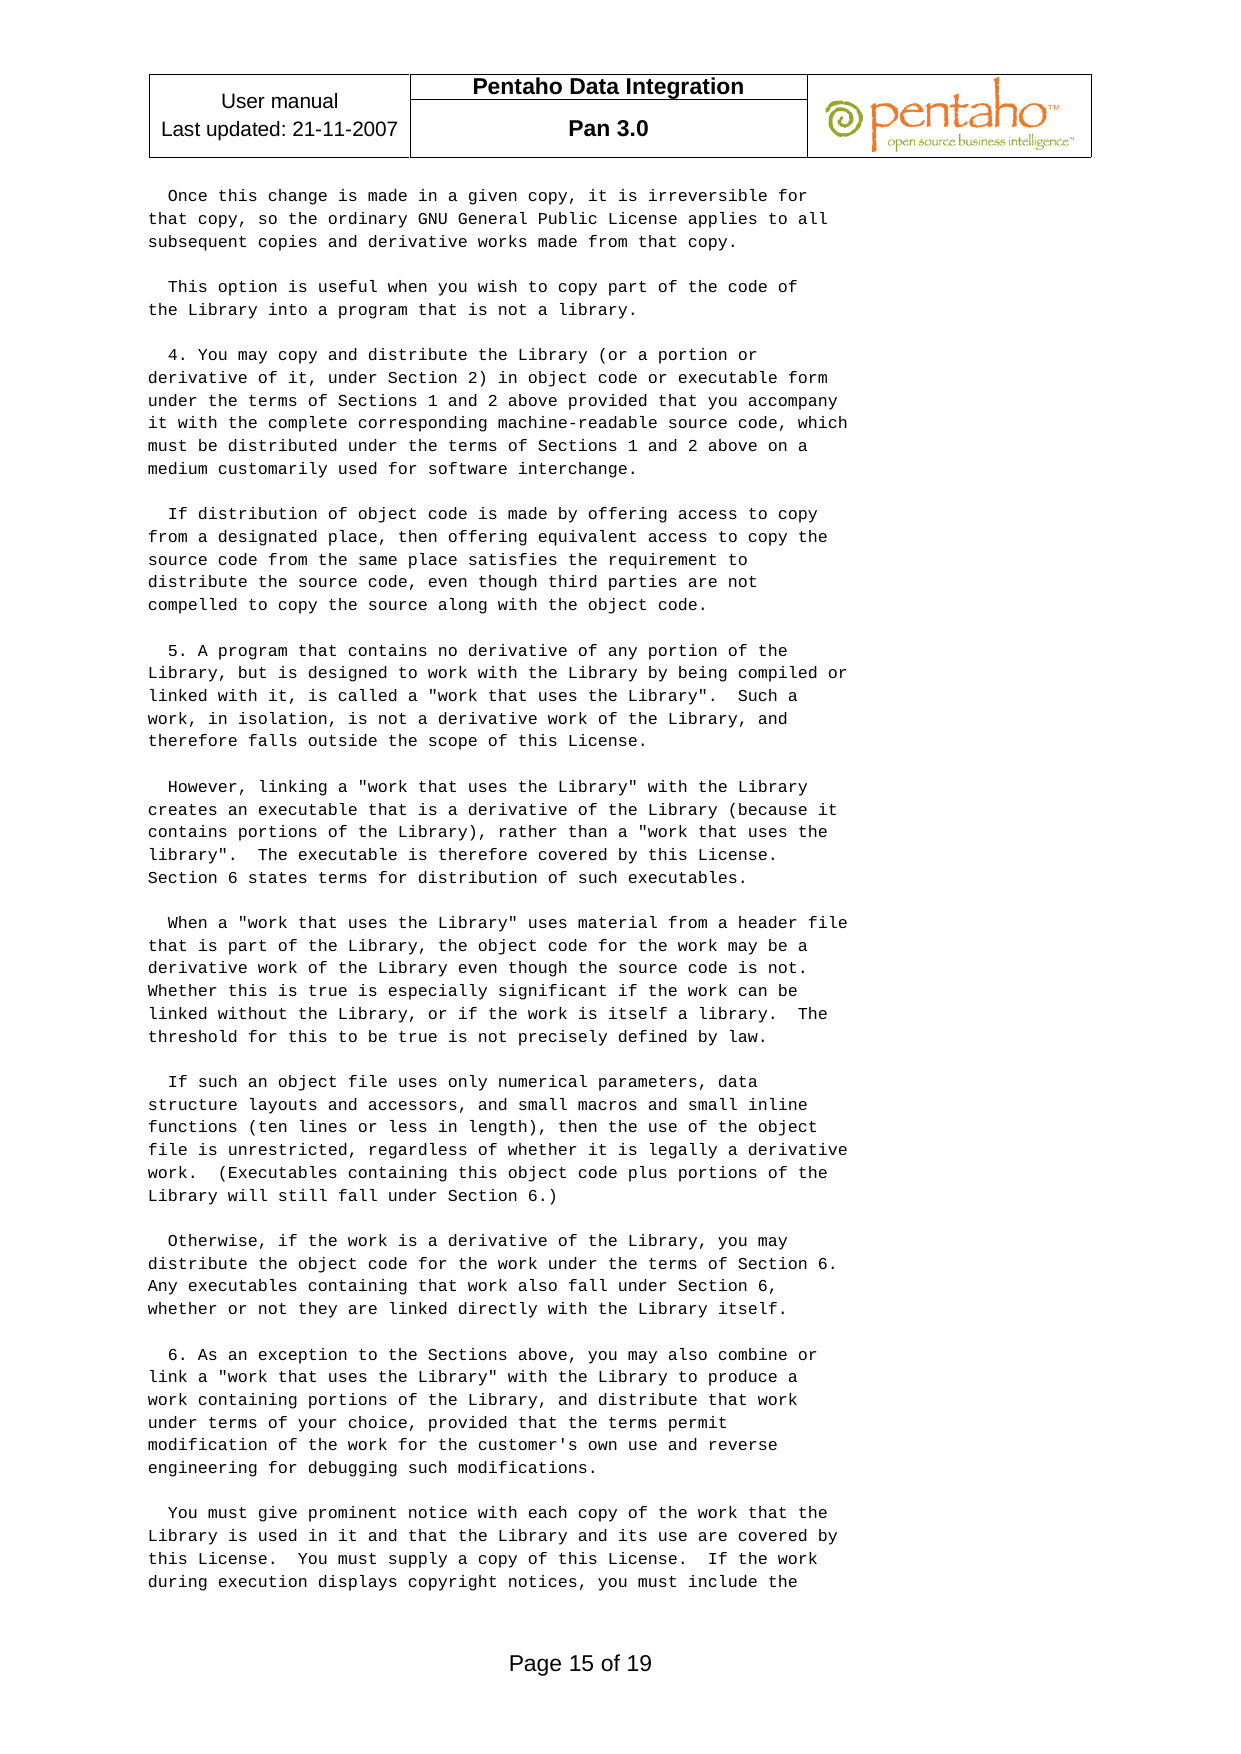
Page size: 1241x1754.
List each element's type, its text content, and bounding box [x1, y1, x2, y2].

text Once this change is made in a given copy, it is irreversible for that copy, so the ordinary GNU General Public License applies to all subsequent copies and derivative works made from that copy. This option is useful when you wish to copy part of the code of the Library into a program that is not a library. 4. You may copy and distribute the Library (or a portion or derivative of it, under Section 2) in object code or executable form under the terms of Sections 1 and 2 above provided that you accompany it with the complete corresponding machine-readable source code, which must be distributed under the terms of Sections 1 and 2 above on a medium customarily used for software interchange. If distribution of object code is made by offering access to copy from a designated place, then offering equivalent access to copy the source code from the same place satisfies the requirement to distribute the source code, even though third parties are not compelled to copy the source along with the object code. 5. A program that contains no derivative of any portion of the Library, but is designed to work with the Library by being compiled or linked with it, is called a "work that uses the Library". Such a work, in isolation, is not a derivative work of the Library, and therefore falls outside the scope of this License. However, linking a "work that uses the Library" with the Library creates an executable that is a derivative of the Library (because it contains portions of the Library), rather than a "work that uses the library". The executable is therefore covered by this License. Section 6 states terms for distribution of such executables. When a "work that uses the Library" uses material from a header file that is part of the Library, the object code for the work may be a derivative work of the Library even though the source code is not. Whether this is true is especially significant if the work can be linked without the Library, or if the work is itself a library. The threshold for this to be true is not precisely defined by law. If such an object file uses only numerical parameters, data structure layouts and accessors, and small macros and small inline functions (ten lines or less in length), then the use of the object file is unrestricted, regardless of whether it is legally a derivative work. (Executables containing this object code plus portions of the Library will still fall under Section 6.) Otherwise, if the work is a derivative of the Library, you may distribute the object code for the work under the terms of Section 6. Any executables containing that work also fall under Section 6, whether or not they are linked directly with the Library itself. 6. As an exception to the Sections above, you may also combine or link a "work that uses the Library" with the Library to produce a work containing portions of the Library, and distribute that work under terms of your choice, provided that the terms permit modification of the work for the customer's own use and reverse engineering for debugging such modifications. You must give prominent notice with each copy of the work that the Library is used in it and that the Library and its use are covered by this License. You must supply a copy of this License. If the work during execution displays copyright notices, you must include the [148, 188, 1092, 1592]
